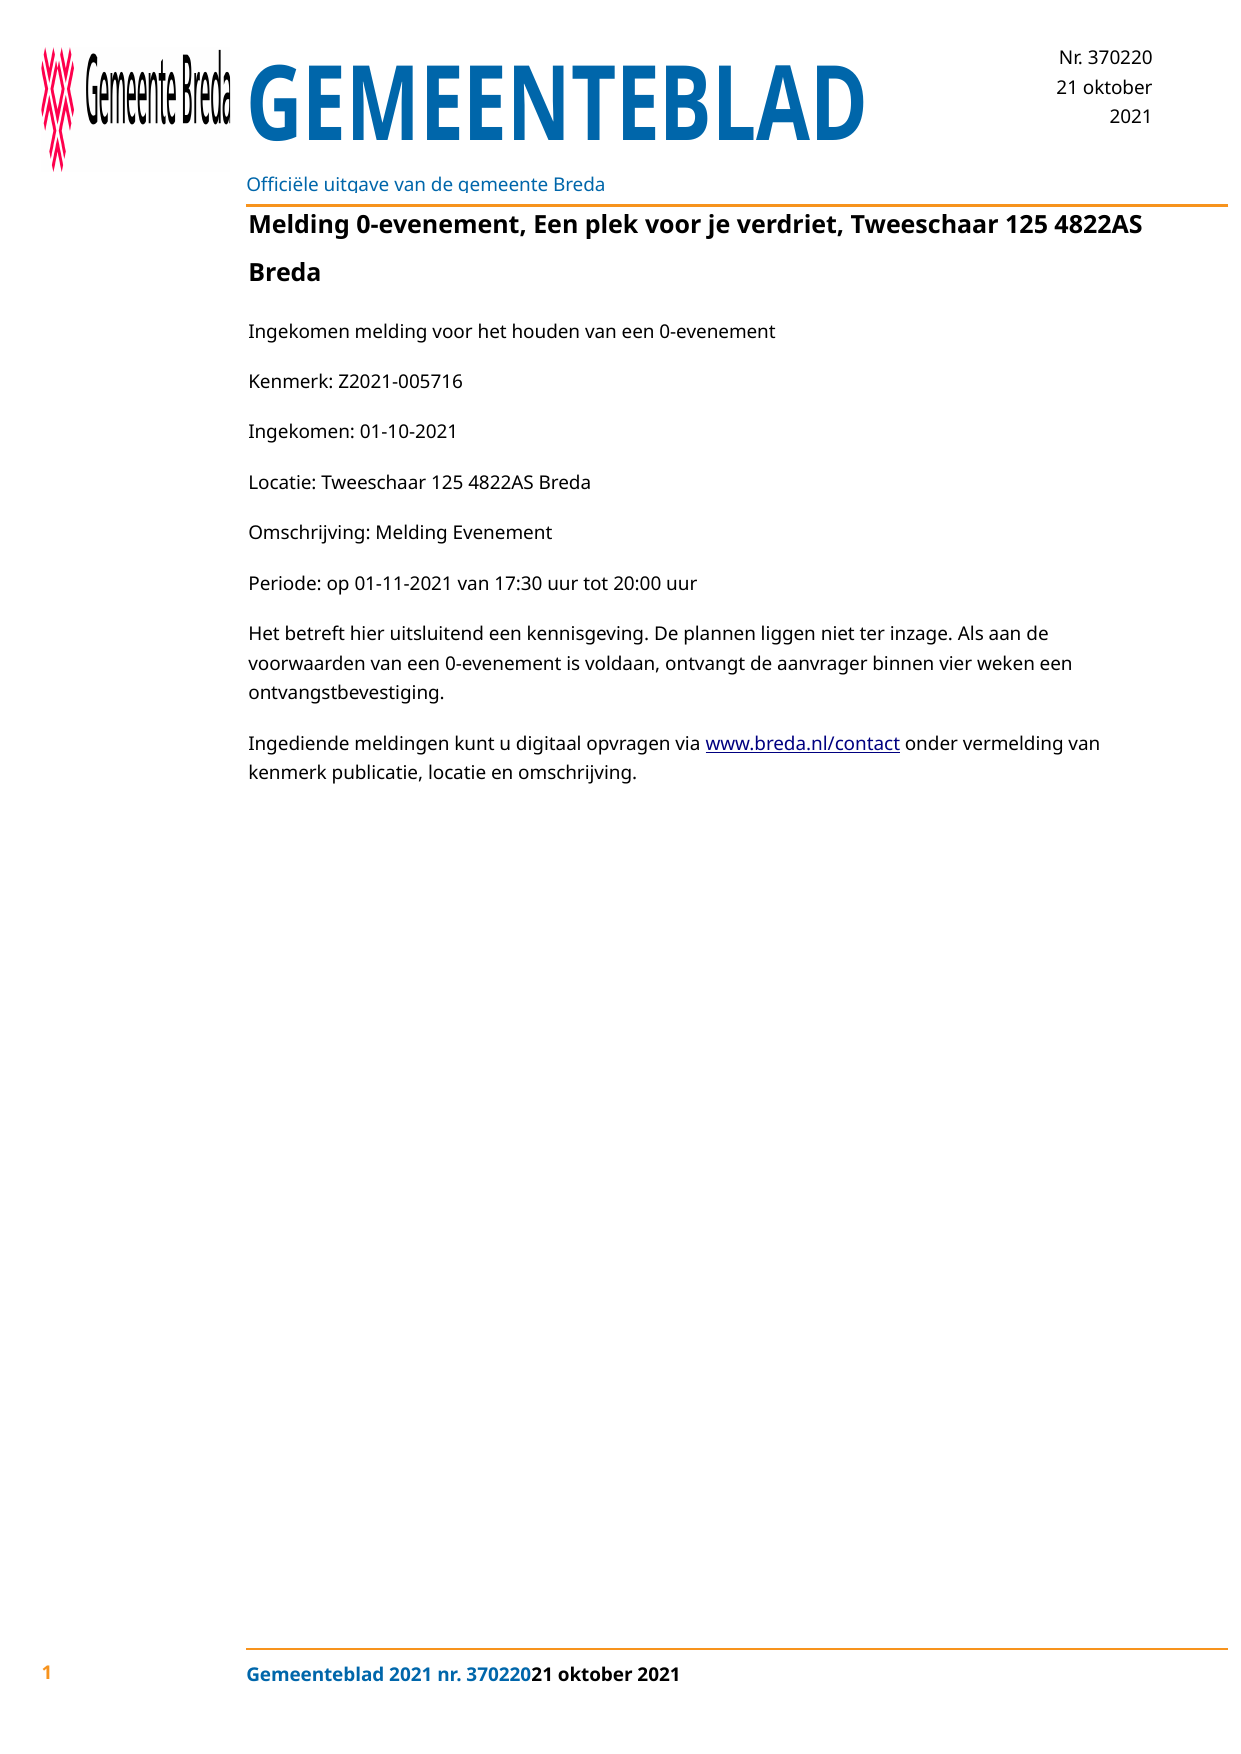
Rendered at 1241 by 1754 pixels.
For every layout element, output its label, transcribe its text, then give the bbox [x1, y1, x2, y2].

text Melding 0-evenement, Een plek voor je verdriet, Tweeschaar 125 4822AS Breda [248, 207, 1152, 288]
text Ingediende meldingen kunt u digitaal opvragen via www.breda.nl/contact onder vermelding van kenmerk publicatie, locatie en omschrijving. [248, 730, 1152, 785]
text Ingekomen: 01-10-2021 [248, 419, 1152, 444]
text Omschrijving: Melding Evenement [248, 519, 1152, 545]
text Kenmerk: Z2021-005716 [248, 368, 1152, 394]
text Ingekomen melding voor het houden van een 0-evenement [248, 318, 1152, 344]
text Periode: op 01-11-2021 van 17:30 uur tot 20:00 uur [248, 570, 1152, 596]
picture [41, 47, 231, 172]
text Locatie: Tweeschaar 125 4822AS Breda [248, 469, 1152, 495]
text Het betreft hier uitsluitend een kennisgeving. De plannen liggen niet ter inzage. Als aan de voorwaarden van een 0-evenement is voldaan, ontvangt de aanvrager binnen vier weken een ontvangstbevestiging. [248, 620, 1152, 705]
